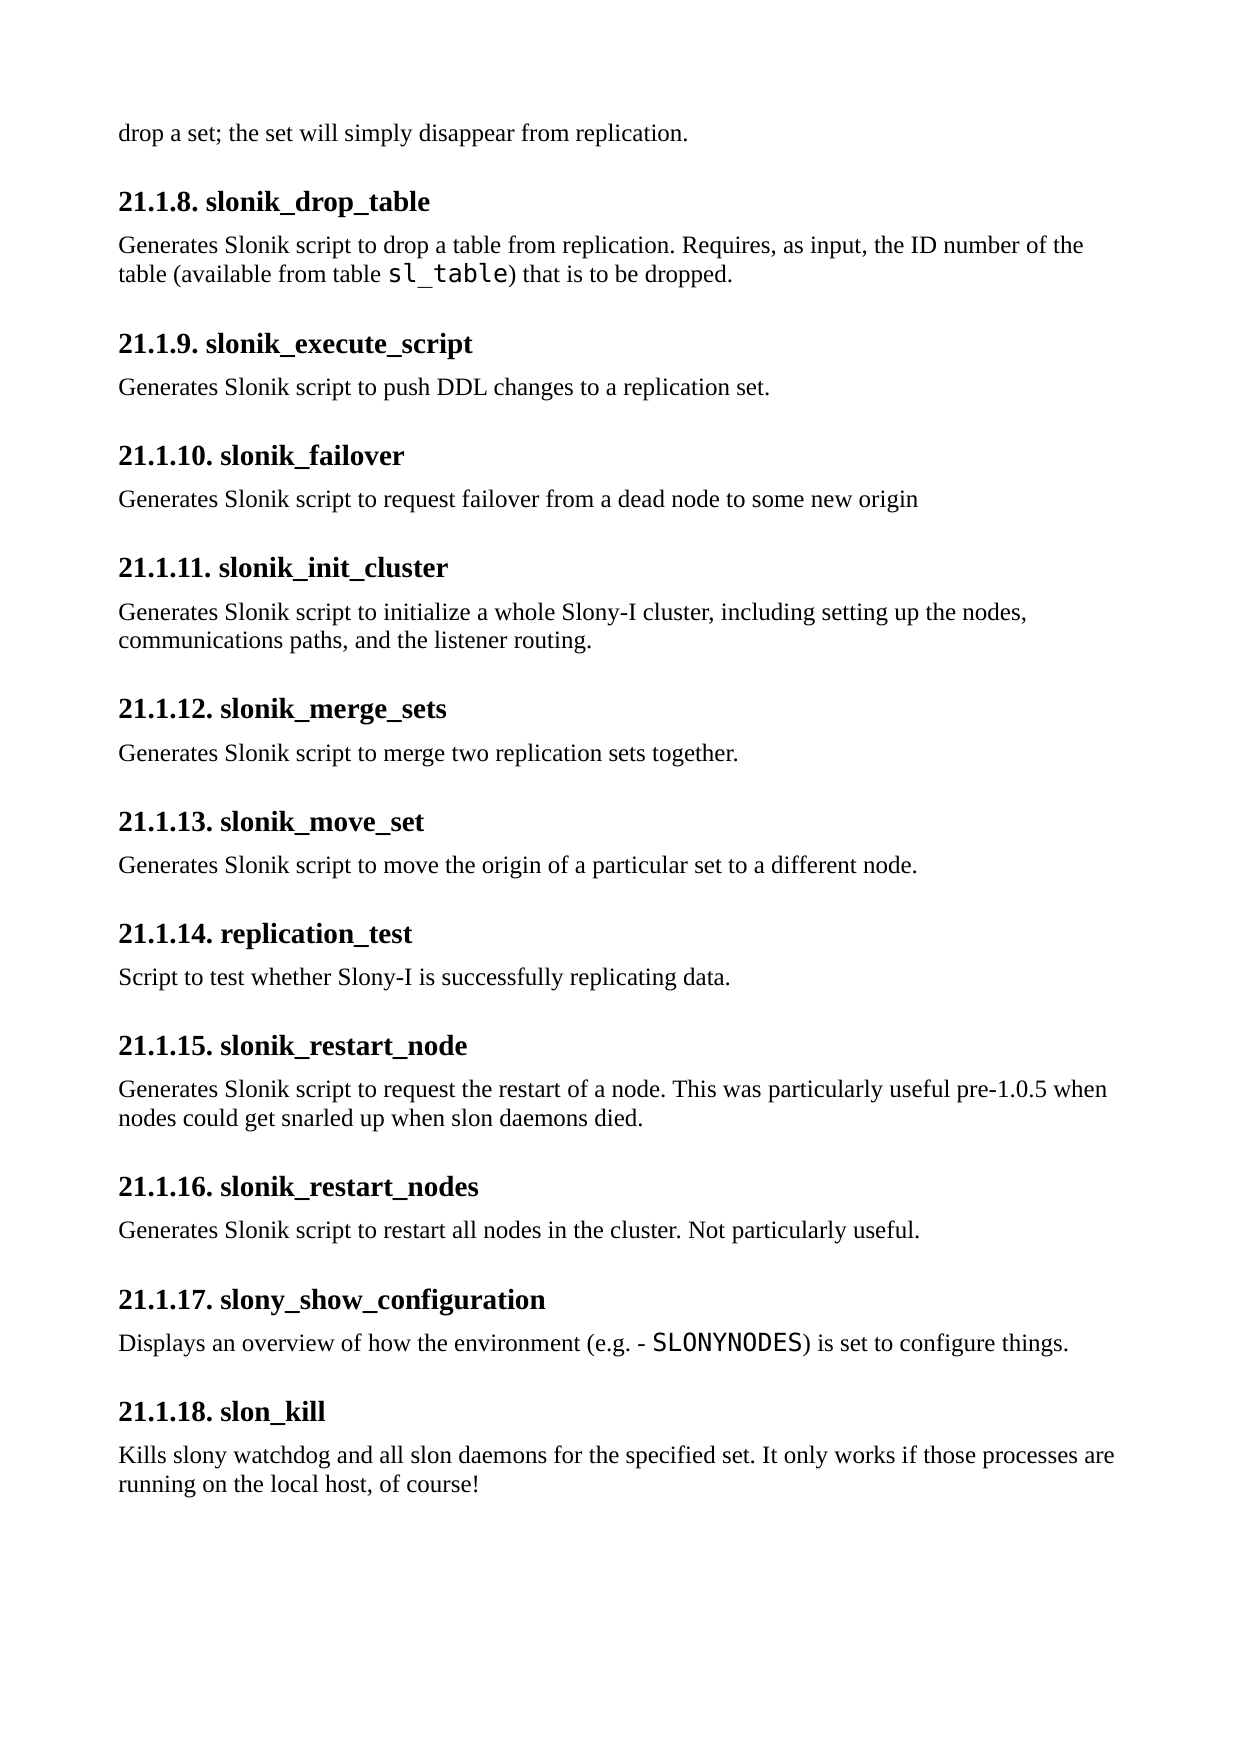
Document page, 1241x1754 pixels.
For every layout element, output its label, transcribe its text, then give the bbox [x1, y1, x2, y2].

subtitle 21.1.12. slonik_merge_sets [118, 692, 1122, 725]
text Generates Slonik script to push DDL changes to a replication set. [118, 372, 1122, 401]
subtitle 21.1.16. slonik_restart_nodes [118, 1169, 1122, 1203]
subtitle 21.1.9. slonik_execute_script [118, 326, 1122, 359]
text Generates Slonik script to move the origin of a particular set to a different node. [118, 850, 1122, 879]
subtitle 21.1.17. slony_show_configuration [118, 1282, 1122, 1315]
subtitle 21.1.14. replication_test [118, 916, 1122, 950]
subtitle 21.1.8. slonik_drop_table [118, 184, 1122, 218]
subtitle 21.1.15. slonik_restart_node [118, 1028, 1122, 1062]
text drop a set; the set will simply disappear from replication. [118, 118, 1122, 147]
text Generates Slonik script to restart all nodes in the cluster. Not particularly useful. [118, 1216, 1122, 1244]
text Generates Slonik script to initialize a whole Slony-I cluster, including setting up the nodes, communications paths, and the listener routing. [118, 597, 1122, 654]
text Generates Slonik script to request the restart of a node. This was particularly useful pre-1.0.5 when nodes could get snarled up when slon daemons died. [118, 1074, 1122, 1132]
subtitle 21.1.18. slon_kill [118, 1394, 1122, 1428]
subtitle 21.1.13. slonik_move_set [118, 804, 1122, 837]
subtitle 21.1.10. slonik_failover [118, 438, 1122, 472]
text Generates Slonik script to request failover from a dead node to some new origin [118, 484, 1122, 513]
text Displays an overview of how the environment (e.g. - SLONYNODES) is set to configure things. [118, 1328, 1122, 1357]
subtitle 21.1.11. slonik_init_cluster [118, 551, 1122, 584]
text Kills slony watchdog and all slon daemons for the specified set. It only works if those processes are running on the local host, of course! [118, 1441, 1122, 1498]
text Generates Slonik script to merge two replication sets together. [118, 738, 1122, 766]
text Script to test whether Slony-I is successfully replicating data. [118, 962, 1122, 991]
text Generates Slonik script to drop a table from replication. Requires, as input, the ID number of the table (available from table sl_table) that is to be dropped. [118, 230, 1122, 288]
